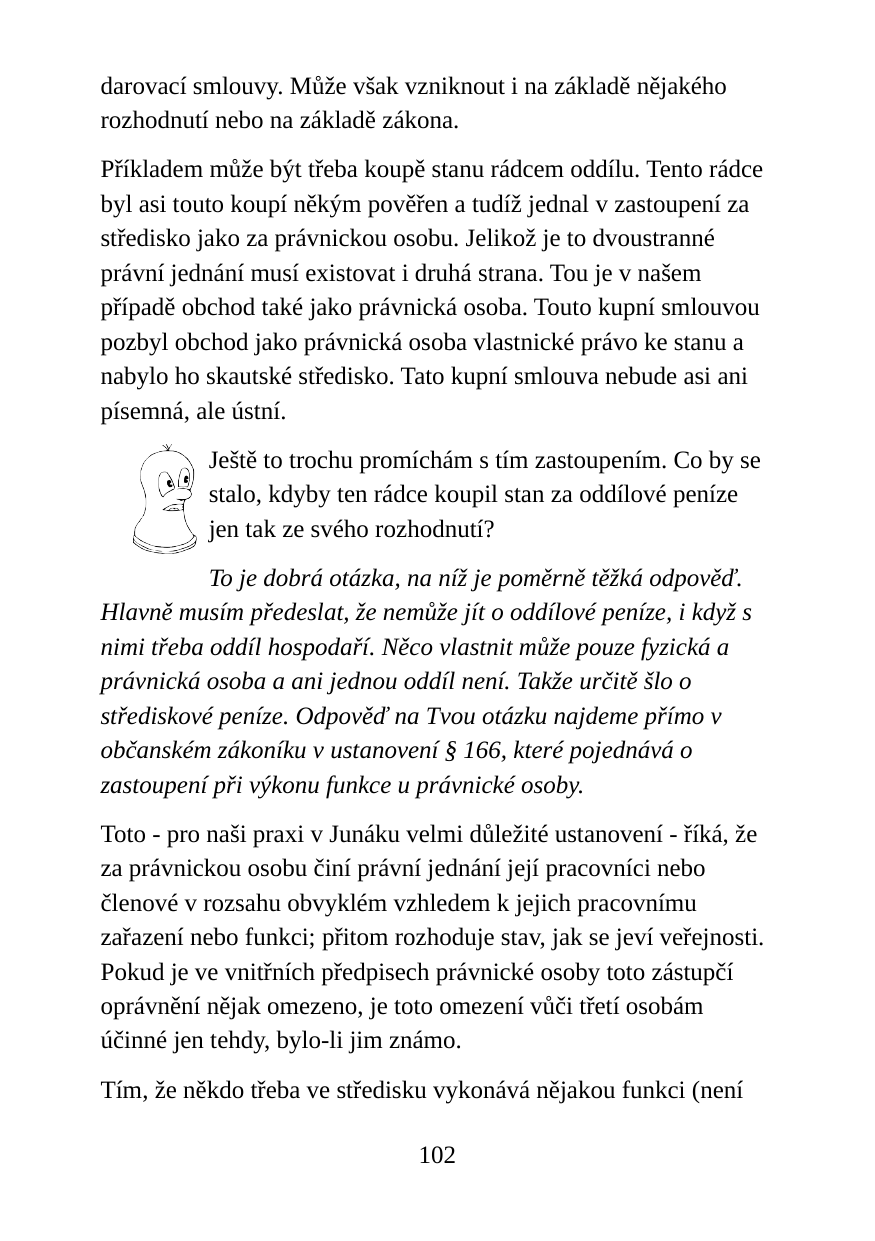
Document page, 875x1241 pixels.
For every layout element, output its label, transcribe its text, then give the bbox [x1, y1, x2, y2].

text Příkladem může být třeba koupě stanu rádcem oddílu. Tento rádce byl asi touto koupí někým pověřen a tudíž jednal v zastoupení za středisko jako za právnickou osobu. Jelikož je to dvoustranné právní jednání musí existovat i druhá strana. Tou je v našem případě obchod také jako právnická osoba. Touto kupní smlouvou pozbyl obchod jako právnická osoba vlastnické právo ke stanu a nabylo ho skautské středisko. Tato kupní smlouva nebude asi ani písemná, ale ústní. [100, 154, 774, 424]
text darovací smlouvy. Může však vzniknout i na základě nějakého rozhodnutí nebo na základě zákona. [100, 71, 774, 134]
text Toto - pro naši praxi v Junáku velmi důležité ustanovení - říká, že za právnickou osobu činí právní jednání její pracovníci nebo členové v rozsahu obvyklém vzhledem k jejich pracovnímu zařazení nebo funkci; přitom rozhoduje stav, jak se jeví veřejnosti. Pokud je ve vnitřních předpisech právnické osoby toto zástupčí oprávnění nějak omezeno, je toto omezení vůči třetí osobám účinné jen tehdy, bylo-li jim známo. [100, 819, 774, 1054]
text Tím, že někdo třeba ve středisku vykonává nějakou funkci (není [100, 1075, 774, 1103]
picture [133, 444, 197, 554]
text To je dobrá otázka, na níž je poměrně těžká odpověď. Hlavně musím předeslat, že nemůže jít o oddílové peníze, i když s nimi třeba oddíl hospodaří. Něco vlastnit může pouze fyzická a právnická osoba a ani jednou oddíl není. Takže určitě šlo o střediskové peníze. Odpověď na Tvou otázku najdeme přímo v občanském zákoníku v ustanovení § 166, které pojednává o zastoupení při výkonu funkce u právnické osoby. [100, 563, 774, 798]
text [100, 445, 133, 542]
text Ještě to trochu promíchám s tím zastoupením. Co by se stalo, kdyby ten rádce koupil stan za oddílové peníze jen tak ze svého rozhodnutí? [197, 445, 774, 542]
